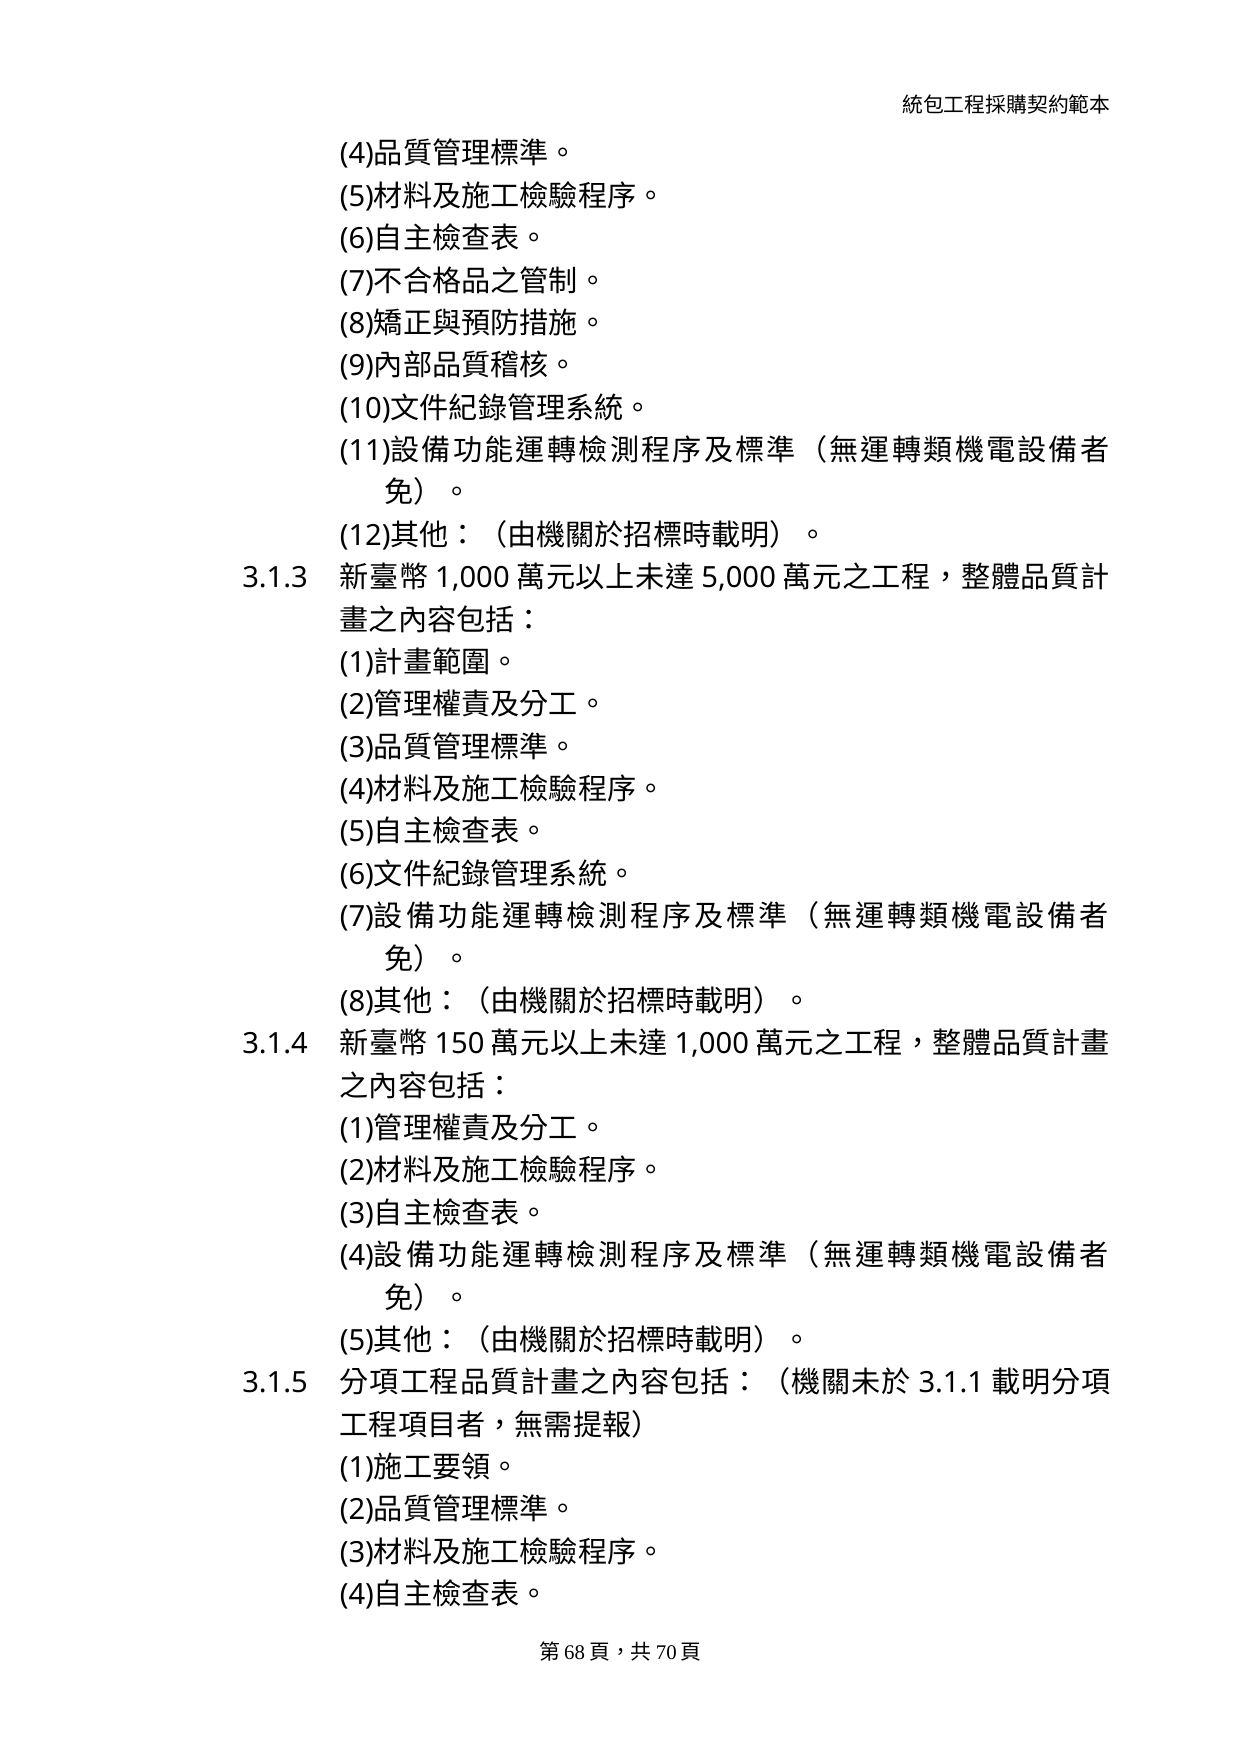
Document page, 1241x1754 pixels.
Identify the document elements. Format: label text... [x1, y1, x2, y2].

list 施工要領。 [339, 1443, 1110, 1486]
list 其他：（由機關於招標時載明）。 [339, 977, 1110, 1020]
list 不合格品之管制。 [339, 257, 1110, 299]
list 材料及施工檢驗程序。 [339, 1147, 1110, 1189]
list 文件紀錄管理系統。 [339, 850, 1110, 893]
list 分項工程品質計畫之內容包括：（機關未於3.1.1載明分項工程項目者，無需提報） [242, 1359, 1110, 1443]
list 設備功能運轉檢測程序及標準（無運轉類機電設備者免）。 [339, 427, 1110, 511]
list 管理權責及分工。 [339, 1104, 1110, 1147]
list 自主檢查表。 [339, 808, 1110, 850]
list 材料及施工檢驗程序。 [339, 1528, 1110, 1571]
list 材料及施工檢驗程序。 [339, 766, 1110, 808]
list 其他：（由機關於招標時載明）。 [339, 511, 1110, 554]
list 品質管理標準。 [339, 1486, 1110, 1528]
list 品質管理標準。 [339, 130, 1110, 172]
list 新臺幣150萬元以上未達1,000萬元之工程，整體品質計畫之內容包括： [242, 1020, 1110, 1104]
list 矯正與預防措施。 [339, 299, 1110, 342]
list 文件紀錄管理系統。 [339, 384, 1110, 427]
list 內部品質稽核。 [339, 342, 1110, 384]
list 計畫範圍。 [339, 638, 1110, 681]
list 管理權責及分工。 [339, 681, 1110, 723]
list 自主檢查表。 [339, 1571, 1110, 1613]
list 自主檢查表。 [339, 1189, 1110, 1232]
list 設備功能運轉檢測程序及標準（無運轉類機電設備者免）。 [339, 893, 1110, 977]
list 自主檢查表。 [339, 215, 1110, 257]
list 其他：（由機關於招標時載明）。 [339, 1316, 1110, 1359]
list 材料及施工檢驗程序。 [339, 172, 1110, 215]
list 品質管理標準。 [339, 723, 1110, 766]
list 新臺幣1,000萬元以上未達5,000萬元之工程，整體品質計畫之內容包括： [242, 554, 1110, 638]
list 設備功能運轉檢測程序及標準（無運轉類機電設備者免）。 [339, 1232, 1110, 1316]
